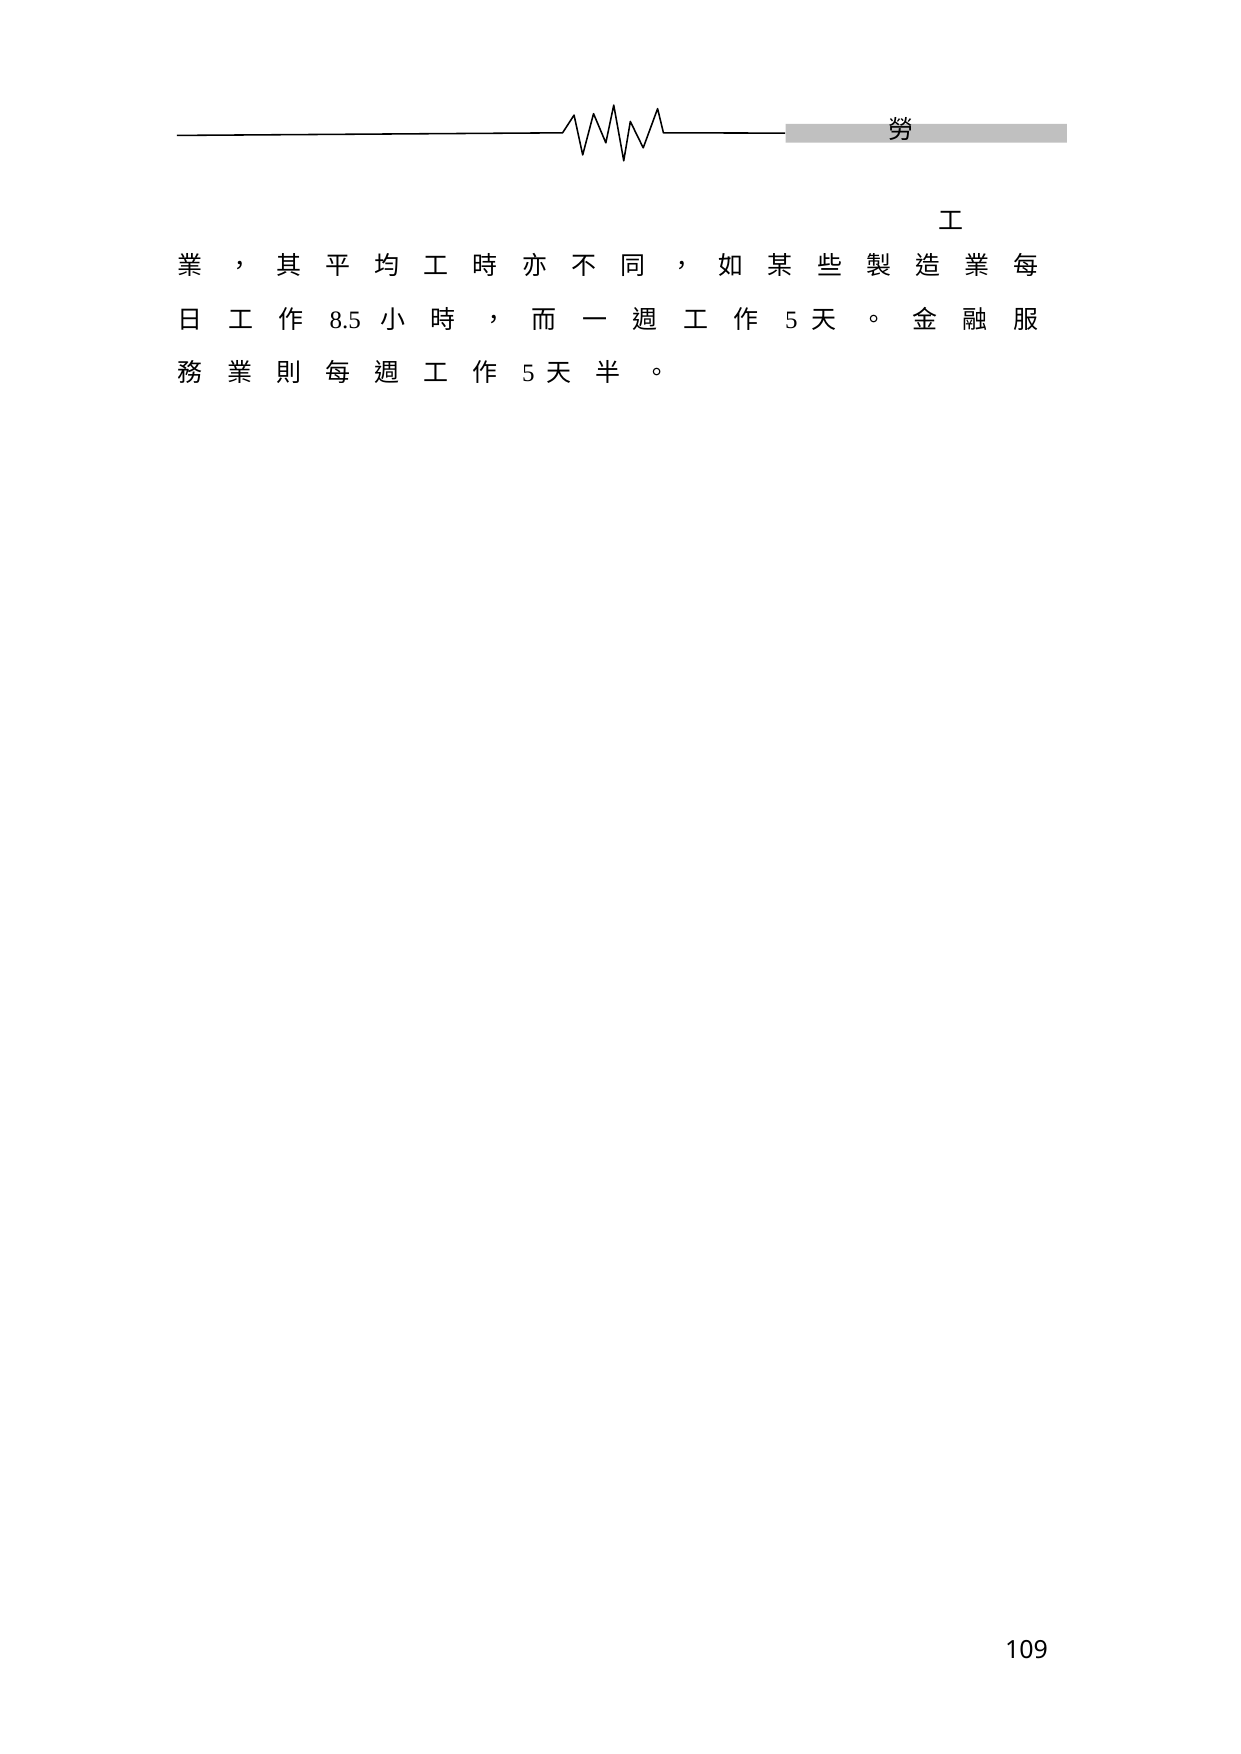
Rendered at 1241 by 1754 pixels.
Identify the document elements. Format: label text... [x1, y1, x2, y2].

text 業，其平均工時亦不同，如某些製造業每日工作8.5小時，而一週工作5天。金融服務業則每週工作5天半。 [178, 237, 1063, 398]
